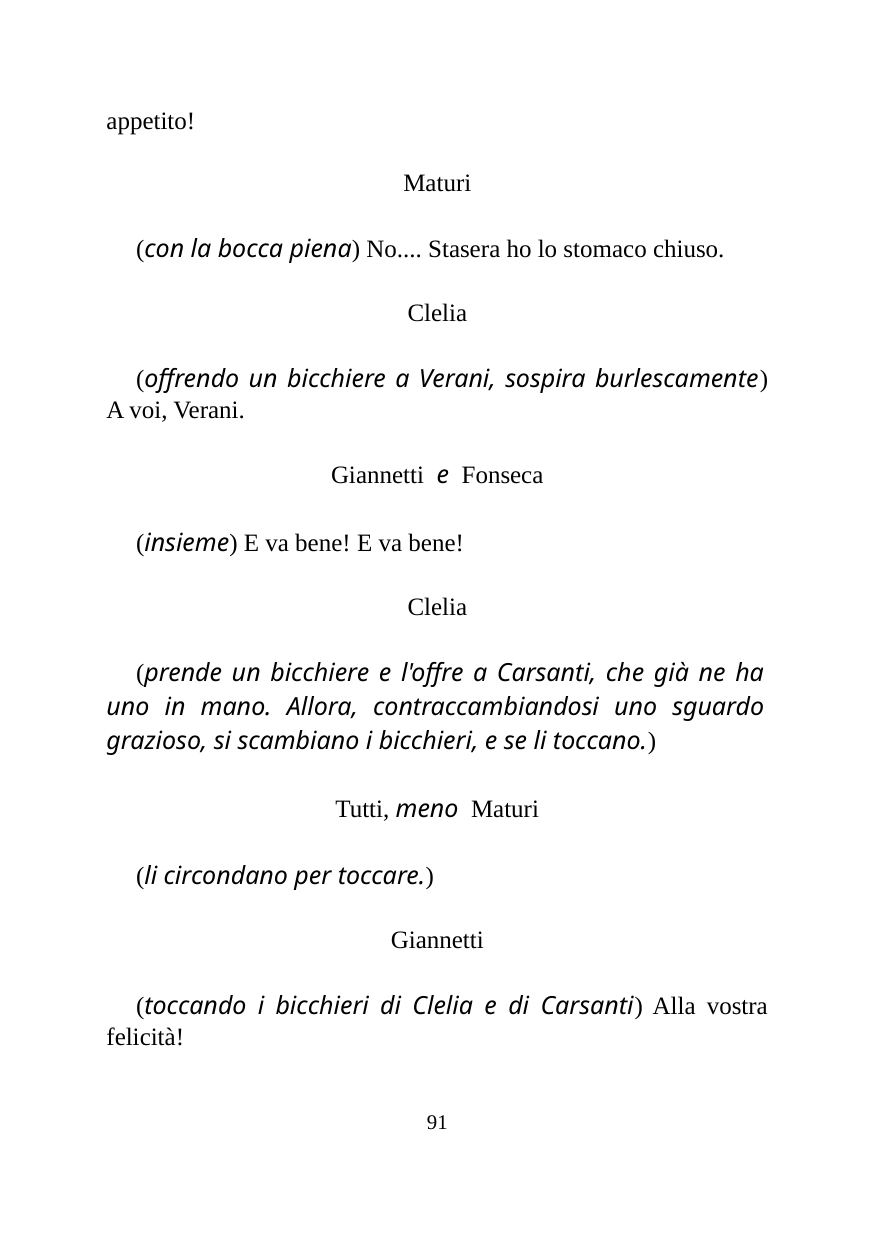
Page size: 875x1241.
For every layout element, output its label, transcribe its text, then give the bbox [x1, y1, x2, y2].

text Tutti, meno Maturi [106, 790, 768, 824]
text (prende un bicchiere e l'offre a Carsanti, che già ne ha uno in mano. Allora, contraccambiandosi uno sguardo grazioso, si scambiano i bicchieri, e se li toccano.) [106, 654, 768, 757]
text (offrendo un bicchiere a Verani, sospira burlescamente) A voi, Verani. [106, 361, 768, 423]
text Clelia [106, 298, 768, 327]
text Giannetti [106, 926, 768, 954]
text (toccando i bicchieri di Clelia e di Carsanti) Alla vostra felicità! [106, 988, 768, 1051]
text (con la bocca piena) No.... Stasera ho lo stomaco chiuso. [106, 231, 768, 265]
text (li circondano per toccare.) [106, 858, 768, 892]
text (insieme) E va bene! E va bene! [106, 525, 768, 559]
text appetito! [106, 106, 768, 135]
text Clelia [106, 592, 768, 621]
text Maturi [106, 168, 768, 197]
text Giannetti e Fonseca [106, 457, 768, 491]
